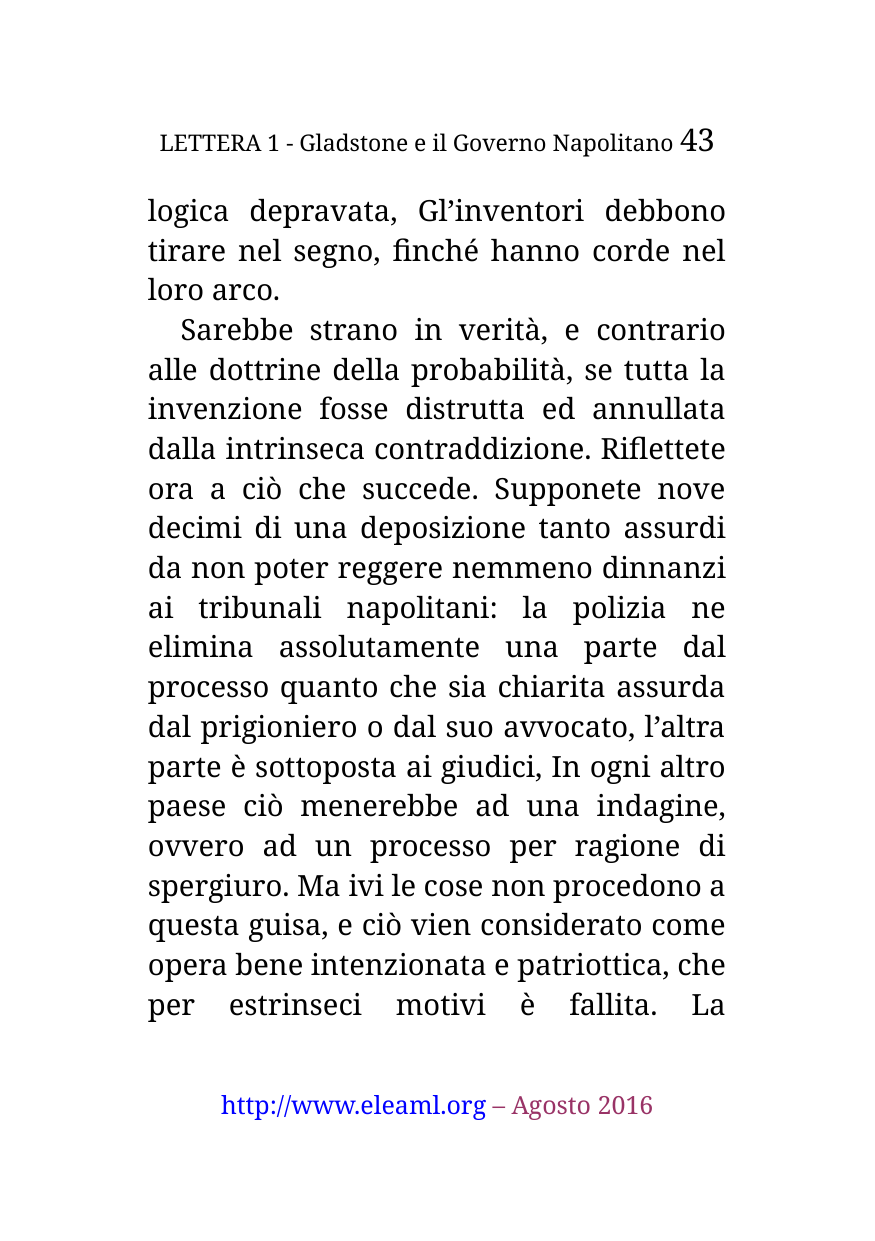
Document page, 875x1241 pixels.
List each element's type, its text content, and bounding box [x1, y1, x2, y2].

text logica depravata, Gl’inventori debbono tirare nel segno, finché hanno corde nel loro arco. [148, 190, 726, 309]
text Sarebbe strano in verità, e contrario alle dottrine della probabilità, se tutta la invenzione fosse distrutta ed annullata dalla intrinseca contraddizione. Riflettete ora a ciò che succede. Supponete nove decimi di una deposizione tanto assurdi da non poter reggere nemmeno dinnanzi ai tribunali napolitani: la polizia ne elimina assolutamente una parte dal processo quanto che sia chiarita assurda dal prigioniero o dal suo avvocato, l’altra parte è sottoposta ai giudici, In ogni altro paese ciò menerebbe ad una indagine, ovvero ad un processo per ragione di spergiuro. Ma ivi le cose non procedono a questa guisa, e ciò vien considerato come opera bene intenzionata e patriottica, che per estrinseci motivi è fallita. La [148, 309, 726, 1024]
